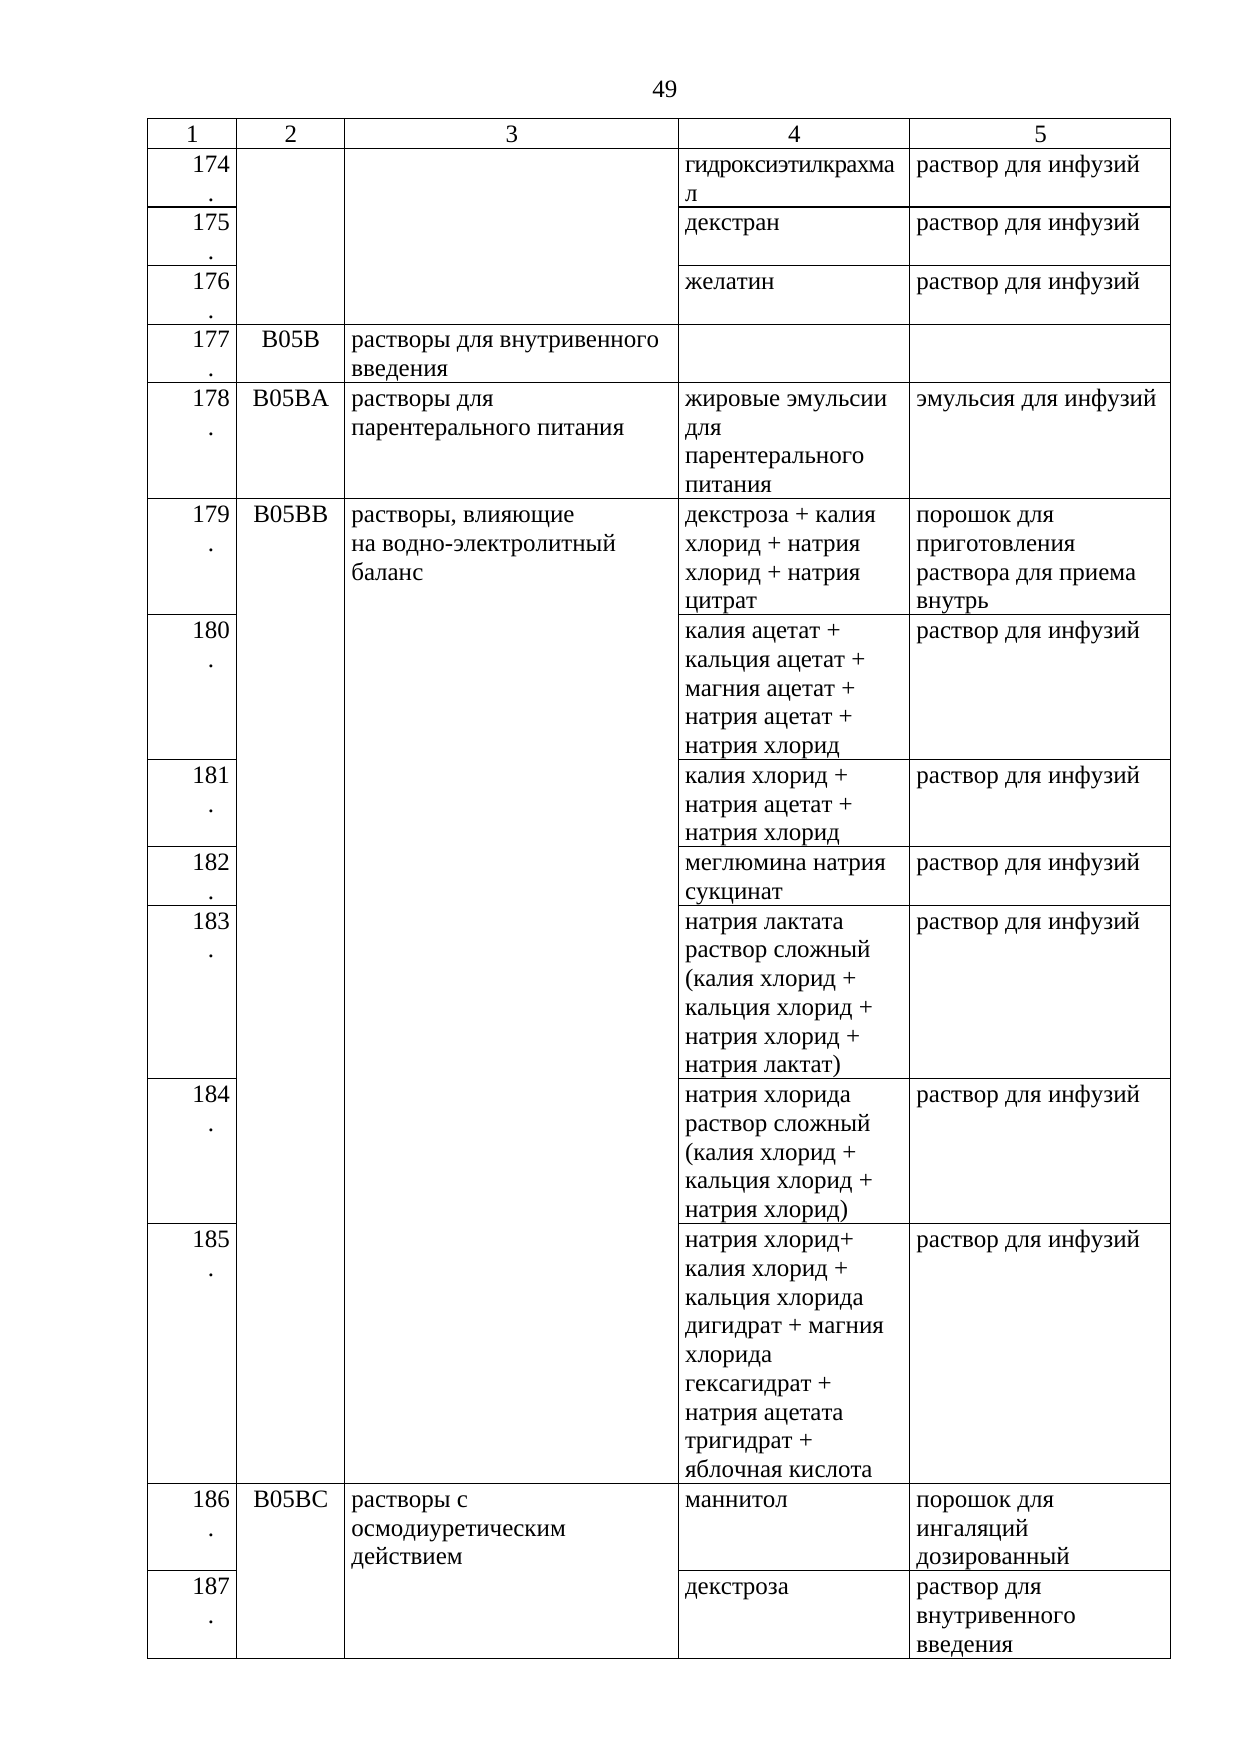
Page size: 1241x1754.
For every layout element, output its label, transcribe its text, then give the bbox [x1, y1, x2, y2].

table_cell натрия лактата раствор сложный (калия хлорид + кальция хлорид + натрия хлорид + натрия лактат) [679, 906, 909, 1078]
table_cell меглюмина натрия сукцинат [679, 847, 909, 905]
table_cell раствор для инфузий [910, 149, 1170, 206]
table_header 2 [237, 119, 344, 148]
table_cell раствор для инфузий [910, 266, 1170, 323]
table_cell [148, 1571, 236, 1657]
table_cell [237, 614, 344, 759]
table_cell [237, 905, 344, 1078]
table_cell [345, 206, 678, 265]
table_cell [345, 1078, 678, 1223]
table_cell раствор для инфузий [910, 208, 1170, 265]
table_cell [148, 1484, 236, 1570]
table_cell [679, 325, 909, 382]
table_cell растворы с осмодиуретическим действием [345, 1484, 678, 1657]
table_cell [148, 615, 236, 759]
table_cell B05B [237, 325, 344, 382]
table_cell растворы для внутривенного введения [345, 325, 678, 382]
table_cell [148, 325, 236, 382]
table_cell раствор для инфузий [910, 906, 1170, 1078]
table_cell [910, 325, 1170, 382]
table_header 4 [679, 119, 909, 148]
table_cell [237, 1078, 344, 1223]
table_cell натрия хлорид+ калия хлорид + кальция хлорида дигидрат + магния хлорида гексагидрат + натрия ацетата тригидрат + яблочная кислота [679, 1224, 909, 1483]
table_cell [345, 759, 678, 846]
table_cell [237, 265, 344, 323]
table_cell B05BB [237, 499, 344, 614]
table_cell декстроза + калия хлорид + натрия хлорид + натрия цитрат [679, 499, 909, 614]
table_cell [345, 149, 678, 206]
table_cell эмульсия для инфузий [910, 383, 1170, 498]
table_cell [237, 206, 344, 265]
table_cell раствор для инфузий [910, 847, 1170, 905]
table_cell [148, 149, 236, 206]
table_cell раствор для инфузий [910, 1079, 1170, 1223]
table_cell [148, 906, 236, 1078]
table_cell декстроза [679, 1571, 909, 1657]
table_cell [148, 383, 236, 498]
table_cell раствор для инфузий [910, 1224, 1170, 1483]
table_cell растворы, влияющие на водно-электролитный баланс [345, 499, 678, 614]
table_cell раствор для инфузий [910, 615, 1170, 759]
table_cell [148, 208, 236, 265]
table_cell декстран [679, 208, 909, 265]
table_cell желатин [679, 266, 909, 323]
table_cell B05BА [237, 383, 344, 498]
table_cell [148, 760, 236, 846]
table_cell [237, 759, 344, 846]
table_cell порошок для ингаляций дозированный [910, 1484, 1170, 1570]
table_cell [237, 1223, 344, 1483]
table_cell [345, 1223, 678, 1483]
table_cell раствор для внутривенного введения [910, 1571, 1170, 1657]
table_cell [148, 266, 236, 323]
table_cell [345, 846, 678, 905]
table_cell порошок для приготовления раствора для приема внутрь [910, 499, 1170, 614]
table_cell [148, 847, 236, 905]
table_header 3 [345, 119, 678, 148]
table_cell [345, 905, 678, 1078]
table_cell растворы для парентерального питания [345, 383, 678, 498]
table_cell [148, 499, 236, 614]
table_header 5 [910, 119, 1170, 148]
table_cell гидроксиэтилкрахмал [679, 149, 909, 206]
table_cell калия ацетат + кальция ацетат + магния ацетат + натрия ацетат + натрия хлорид [679, 615, 909, 759]
table_cell жировые эмульсии для парентерального питания [679, 383, 909, 498]
table_cell калия хлорид + натрия ацетат + натрия хлорид [679, 760, 909, 846]
table_cell маннитол [679, 1484, 909, 1570]
table_header 1 [148, 119, 236, 148]
table_cell раствор для инфузий [910, 760, 1170, 846]
table_cell [148, 1224, 236, 1483]
table_cell [345, 265, 678, 323]
table_cell В05ВС [237, 1484, 344, 1657]
table_cell [345, 614, 678, 759]
table_cell натрия хлорида раствор сложный (калия хлорид + кальция хлорид + натрия хлорид) [679, 1079, 909, 1223]
table_cell [237, 149, 344, 206]
table_cell [148, 1079, 236, 1223]
table_cell [237, 846, 344, 905]
